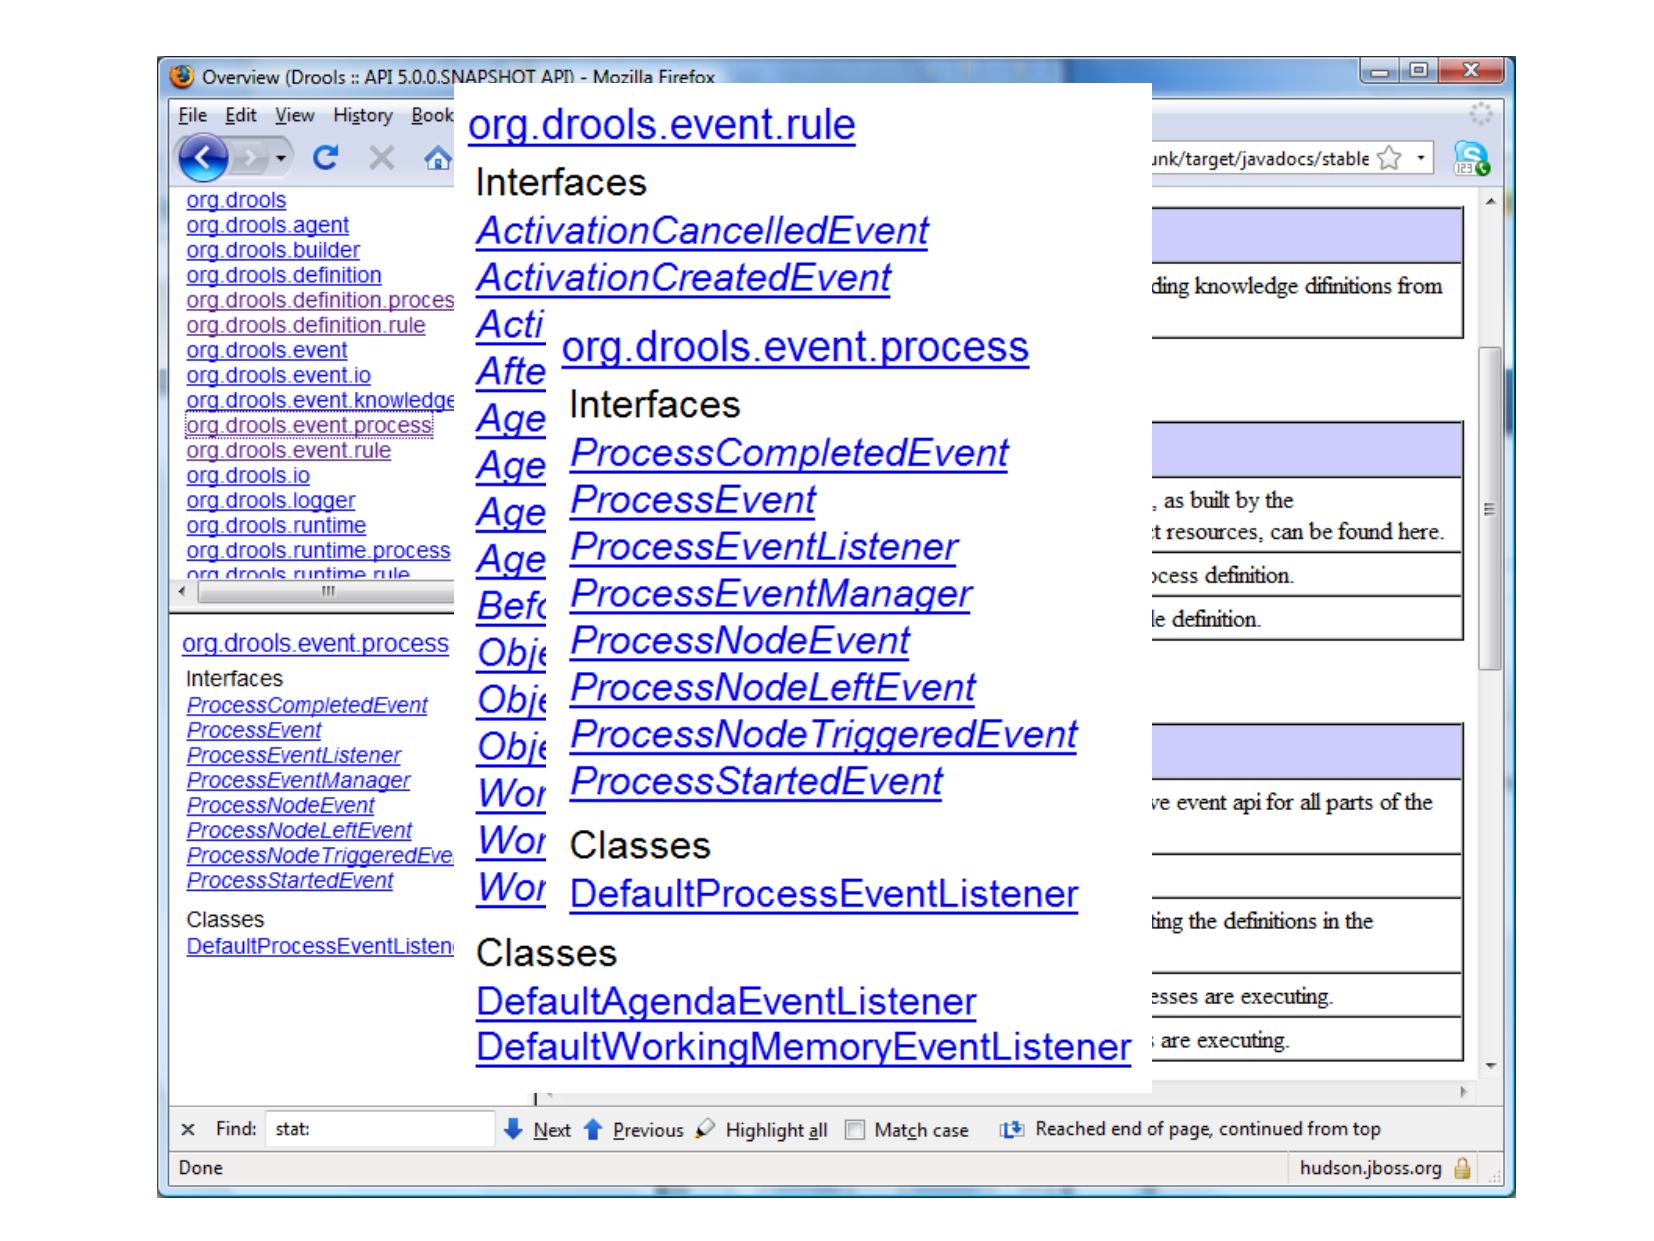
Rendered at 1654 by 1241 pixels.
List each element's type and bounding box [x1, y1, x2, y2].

picture [157, 56, 1516, 1198]
